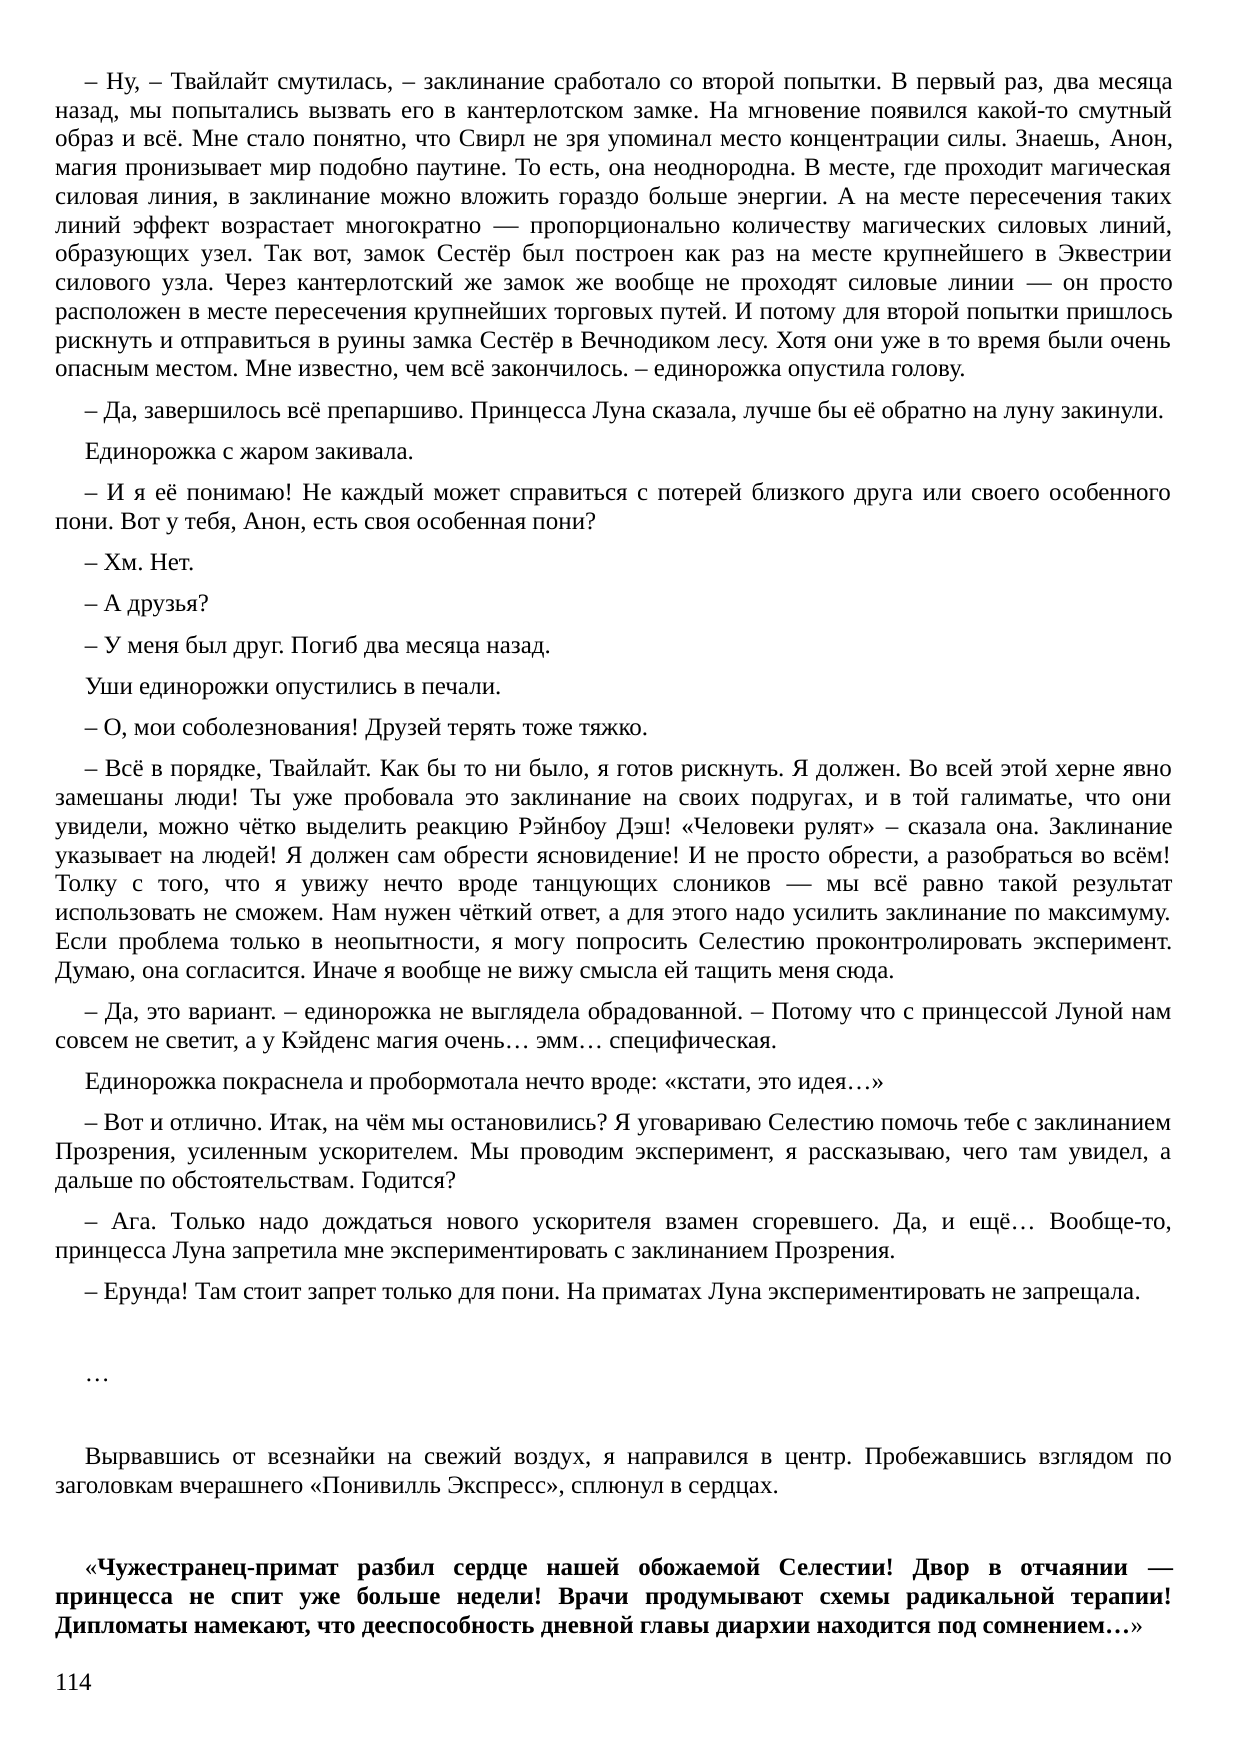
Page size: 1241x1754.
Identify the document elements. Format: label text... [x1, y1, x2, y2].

text Уши единорожки опустились в печали. [55, 671, 1173, 700]
text – Ага. Только надо дождаться нового ускорителя взамен сгоревшего. Да, и ещё… Вообще-то, принцесса Луна запретила мне экспериментировать с заклинанием Прозрения. [55, 1206, 1173, 1263]
text – Вот и отлично. Итак, на чём мы остановились? Я уговариваю Селестию помочь тебе с заклинанием Прозрения, усиленным ускорителем. Мы проводим эксперимент, я рассказываю, чего там увидел, а дальше по обстоятельствам. Годится? [55, 1107, 1173, 1193]
text Единорожка с жаром закивала. [55, 436, 1173, 465]
text – Ну, – Твайлайт смутилась, – заклинание сработало со второй попытки. В первый раз, два месяца назад, мы попытались вызвать его в кантерлотском замке. На мгновение появился какой-то смутный образ и всё. Мне стало понятно, что Свирл не зря упоминал место концентрации силы. Знаешь, Анон, магия пронизывает мир подобно паутине. То есть, она неоднородна. В месте, где проходит магическая силовая линия, в заклинание можно вложить гораздо больше энергии. А на месте пересечения таких линий эффект возрастает многократно — пропорционально количеству магических силовых линий, образующих узел. Так вот, замок Сестёр был построен как раз на месте крупнейшего в Эквестрии силового узла. Через кантерлотский же замок же вообще не проходят силовые линии — он просто расположен в месте пересечения крупнейших торговых путей. И потому для второй попытки пришлось рискнуть и отправиться в руины замка Сестёр в Вечнодиком лесу. Хотя они уже в то время были очень опасным местом. Мне известно, чем всё закончилось. – единорожка опустила голову. [55, 66, 1173, 382]
text Единорожка покраснела и пробормотала нечто вроде: «кстати, это идея…» [55, 1066, 1173, 1095]
text – Всё в порядке, Твайлайт. Как бы то ни было, я готов рискнуть. Я должен. Во всей этой херне явно замешаны люди! Ты уже пробовала это заклинание на своих подругах, и в той галиматье, что они увидели, можно чётко выделить реакцию Рэйнбоу Дэш! «Человеки рулят» – сказала она. Заклинание указывает на людей! Я должен сам обрести ясновидение! И не просто обрести, а разобраться во всём! Толку с того, что я увижу нечто вроде танцующих слоников — мы всё равно такой результат использовать не сможем. Нам нужен чёткий ответ, а для этого надо усилить заклинание по максимуму. Если проблема только в неопытности, я могу попросить Селестию проконтролировать эксперимент. Думаю, она согласится. Иначе я вообще не вижу смысла ей тащить меня сюда. [55, 753, 1173, 983]
text – О, мои соболезнования! Друзей терять тоже тяжко. [55, 712, 1173, 741]
text Вырвавшись от всезнайки на свежий воздух, я направился в центр. Пробежавшись взглядом по заголовкам вчерашнего «Понивилль Экспресс», сплюнул в сердцах. [55, 1441, 1173, 1498]
text – А друзья? [55, 588, 1173, 617]
text – И я её понимаю! Не каждый может справиться с потерей близкого друга или своего особенного пони. Вот у тебя, Анон, есть своя особенная пони? [55, 477, 1173, 535]
text – Да, завершилось всё препаршиво. Принцесса Луна сказала, лучше бы её обратно на луну закинули. [55, 395, 1173, 423]
text … [55, 1358, 1173, 1387]
text – У меня был друг. Погиб два месяца назад. [55, 630, 1173, 658]
text «Чужестранец-примат разбил сердце нашей обожаемой Селестии! Двор в отчаянии — принцесса не спит уже больше недели! Врачи продумывают схемы радикальной терапии! Дипломаты намекают, что дееспособность дневной главы диархии находится под сомнением…» [55, 1552, 1173, 1638]
text – Хм. Нет. [55, 547, 1173, 576]
text – Ерунда! Там стоит запрет только для пони. На приматах Луна экспериментировать не запрещала. [55, 1276, 1173, 1305]
text – Да, это вариант. – единорожка не выглядела обрадованной. – Потому что с принцессой Луной нам совсем не светит, а у Кэйденс магия очень… эмм… специфическая. [55, 996, 1173, 1053]
